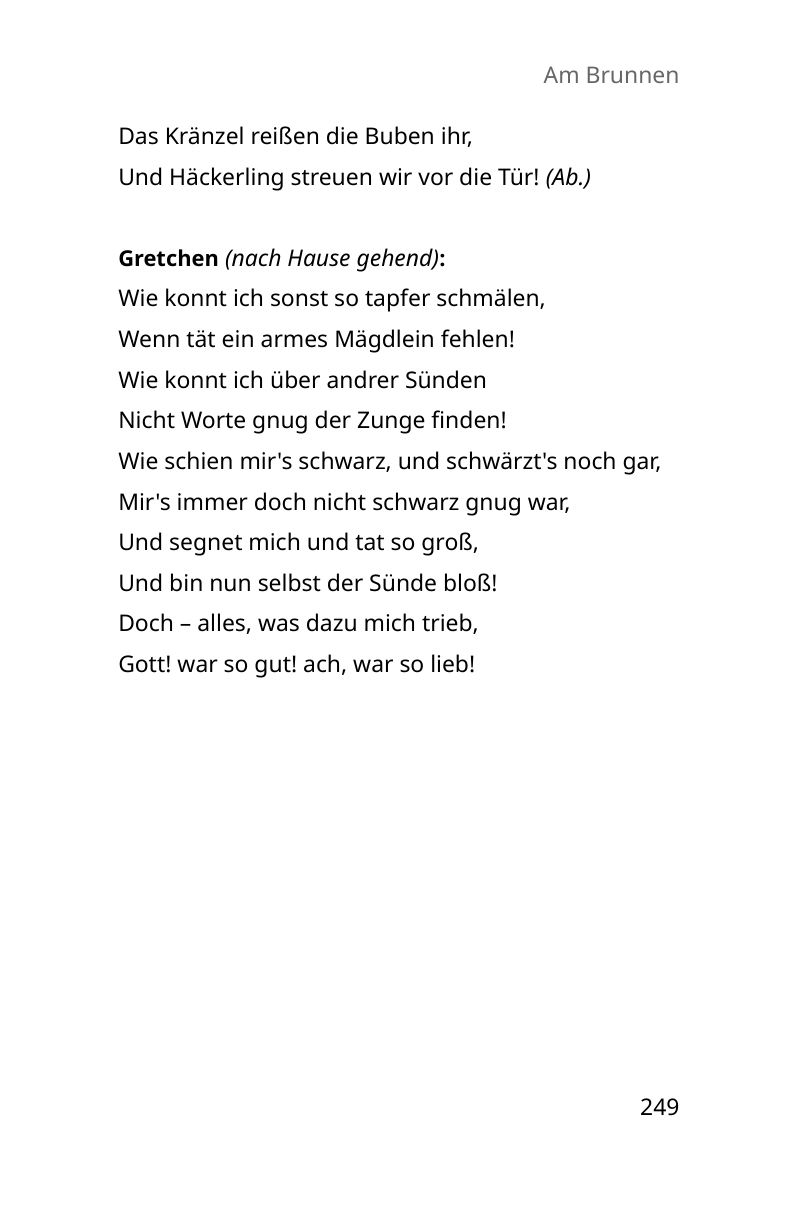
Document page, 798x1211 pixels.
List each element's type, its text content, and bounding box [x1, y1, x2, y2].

text Gretchen (nach Hause gehend): Wie konnt ich sonst so tapfer schmälen, Wenn tät ein armes Mägdlein fehlen! Wie konnt ich über andrer Sünden Nicht Worte gnug der Zunge finden! Wie schien mir's schwarz, und schwärzt's noch gar, Mir's immer doch nicht schwarz gnug war, Und segnet mich und tat so groß, Und bin nun selbst der Sünde bloß! Doch – alles, was dazu mich trieb, Gott! war so gut! ach, war so lieb! [118, 219, 679, 679]
text Das Kränzel reißen die Buben ihr, Und Häckerling streuen wir vor die Tür! (Ab.) [118, 120, 679, 192]
